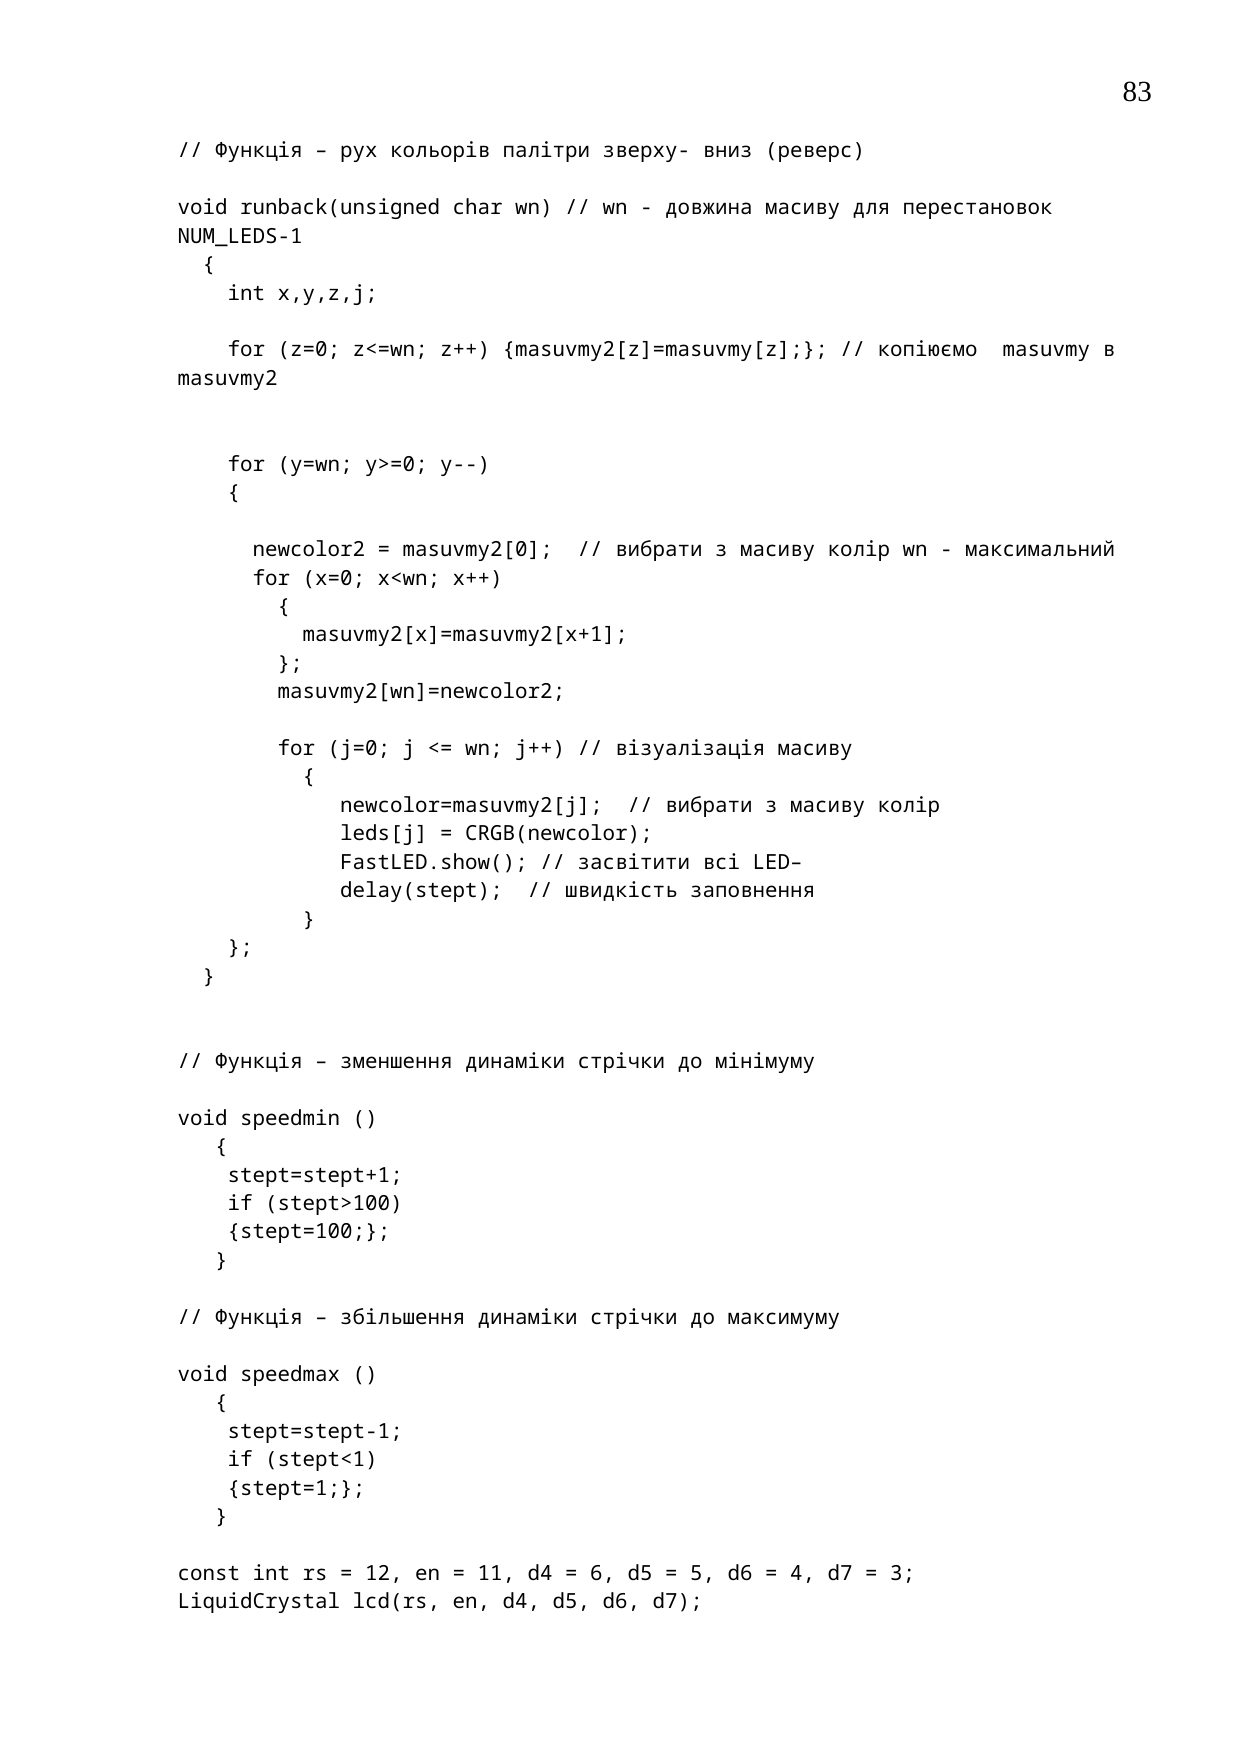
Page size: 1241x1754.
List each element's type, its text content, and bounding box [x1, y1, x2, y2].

text { [177, 1131, 1152, 1160]
text delay(stept); // швидкість заповнення [177, 875, 1152, 904]
text if (stept>100) [177, 1188, 1152, 1217]
text newcolor2 = masuvmy2[0]; // вибрати з масиву колір wn - максимальний [177, 534, 1152, 563]
text }; [177, 932, 1152, 961]
text } [177, 1245, 1152, 1273]
text for (y=wn; y>=0; y--) [177, 449, 1152, 477]
text newcolor=masuvmy2[j]; // вибрати з масиву колір [177, 790, 1152, 818]
text if (stept<1) [177, 1444, 1152, 1473]
text } [177, 961, 1152, 989]
text for (z=0; z<=wn; z++) {masuvmy2[z]=masuvmy[z];}; // копіюємо masuvmy в masuvmy2 [177, 334, 1152, 391]
text { [177, 762, 1152, 790]
text void speedmax () [177, 1359, 1152, 1387]
text // Функція – зменшення динаміки стрічки до мінімуму [177, 1046, 1152, 1074]
text const int rs = 12, en = 11, d4 = 6, d5 = 5, d6 = 4, d7 = 3; [177, 1558, 1152, 1586]
text FastLED.show(); // засвітити всі LED– [177, 847, 1152, 875]
text LiquidCrystal lcd(rs, en, d4, d5, d6, d7); [177, 1586, 1152, 1615]
text { [177, 249, 1152, 278]
text masuvmy2[wn]=newcolor2; [177, 676, 1152, 705]
text void speedmin () [177, 1103, 1152, 1131]
text for (x=0; x<wn; x++) [177, 563, 1152, 591]
text { [177, 477, 1152, 506]
text int x,y,z,j; [177, 278, 1152, 306]
text leds[j] = CRGB(newcolor); [177, 818, 1152, 847]
text for (j=0; j <= wn; j++) // візуалізація масиву [177, 733, 1152, 762]
text stept=stept-1; [177, 1416, 1152, 1444]
text } [177, 904, 1152, 932]
text void runback(unsigned char wn) // wn - довжина масиву для перестановок NUM_LEDS-1 [177, 192, 1152, 249]
text stept=stept+1; [177, 1160, 1152, 1188]
text { [177, 1387, 1152, 1416]
text { [177, 591, 1152, 619]
text }; [177, 648, 1152, 676]
text {stept=1;}; [177, 1473, 1152, 1501]
text // Функція – збільшення динаміки стрічки до максимуму [177, 1302, 1152, 1330]
text {stept=100;}; [177, 1217, 1152, 1245]
text } [177, 1501, 1152, 1529]
text // Функція – рух кольорів палітри зверху- вниз (реверс) [177, 135, 1152, 164]
text masuvmy2[x]=masuvmy2[x+1]; [177, 619, 1152, 648]
